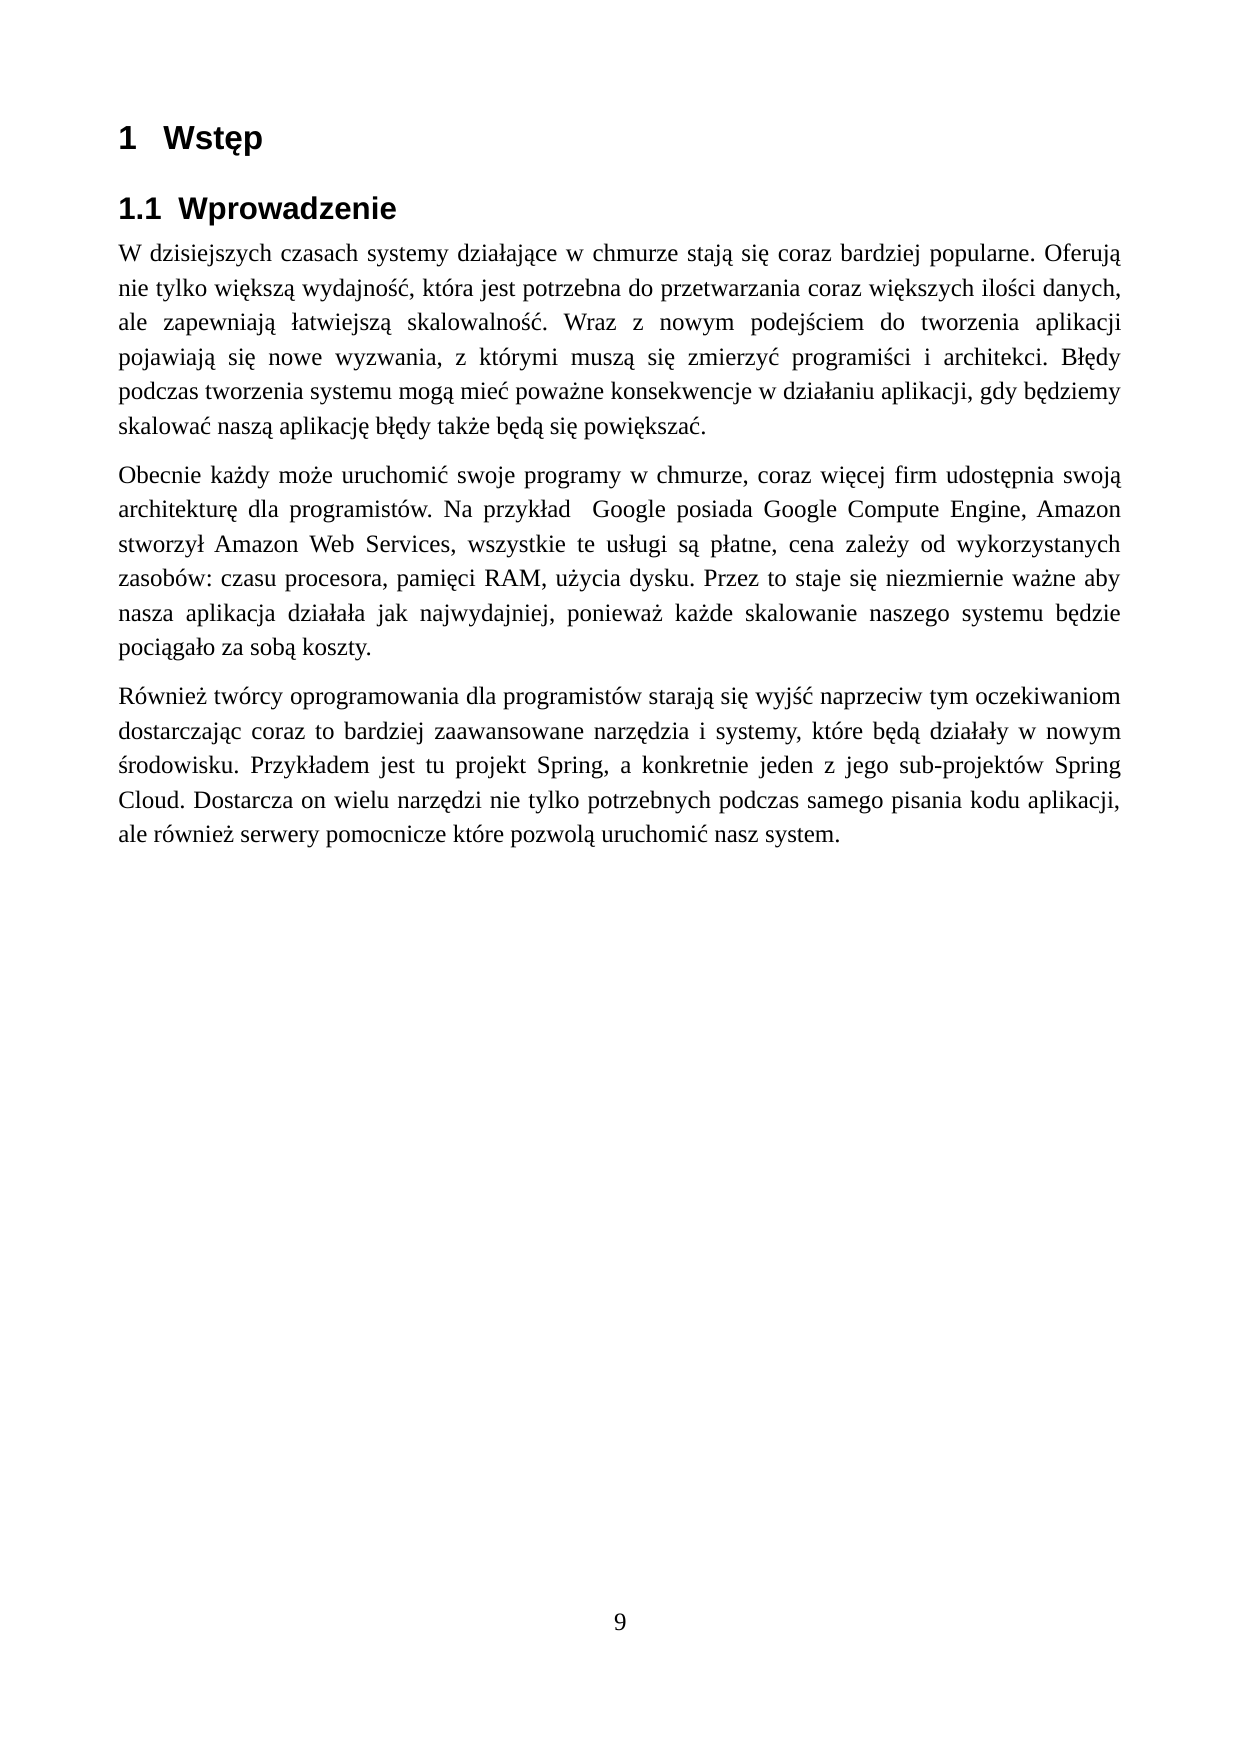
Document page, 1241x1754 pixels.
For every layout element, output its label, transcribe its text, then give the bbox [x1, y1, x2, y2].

subtitle Wprowadzenie [118, 190, 1122, 226]
subtitle Wstęp [118, 118, 1122, 157]
text Obecnie każdy może uruchomić swoje programy w chmurze, coraz więcej firm udostępnia swoją architekturę dla programistów. Na przykład Google posiada Google Compute Engine, Amazon stworzył Amazon Web Services, wszystkie te usługi są płatne, cena zależy od wykorzystanych zasobów: czasu procesora, pamięci RAM, użycia dysku. Przez to staje się niezmiernie ważne aby nasza aplikacja działała jak najwydajniej, ponieważ każde skalowanie naszego systemu będzie pociągało za sobą koszty. [118, 460, 1122, 661]
text W dzisiejszych czasach systemy działające w chmurze stają się coraz bardziej popularne. Oferują nie tylko większą wydajność, która jest potrzebna do przetwarzania coraz większych ilości danych, ale zapewniają łatwiejszą skalowalność. Wraz z nowym podejściem do tworzenia aplikacji pojawiają się nowe wyzwania, z którymi muszą się zmierzyć programiści i architekci. Błędy podczas tworzenia systemu mogą mieć poważne konsekwencje w działaniu aplikacji, gdy będziemy skalować naszą aplikację błędy także będą się powiększać. [118, 238, 1122, 439]
text Również twórcy oprogramowania dla programistów starają się wyjść naprzeciw tym oczekiwaniom dostarczając coraz to bardziej zaawansowane narzędzia i systemy, które będą działały w nowym środowisku. Przykładem jest tu projekt Spring, a konkretnie jeden z jego sub-projektów Spring Cloud. Dostarcza on wielu narzędzi nie tylko potrzebnych podczas samego pisania kodu aplikacji, ale również serwery pomocnicze które pozwolą uruchomić nasz system. [118, 681, 1122, 848]
